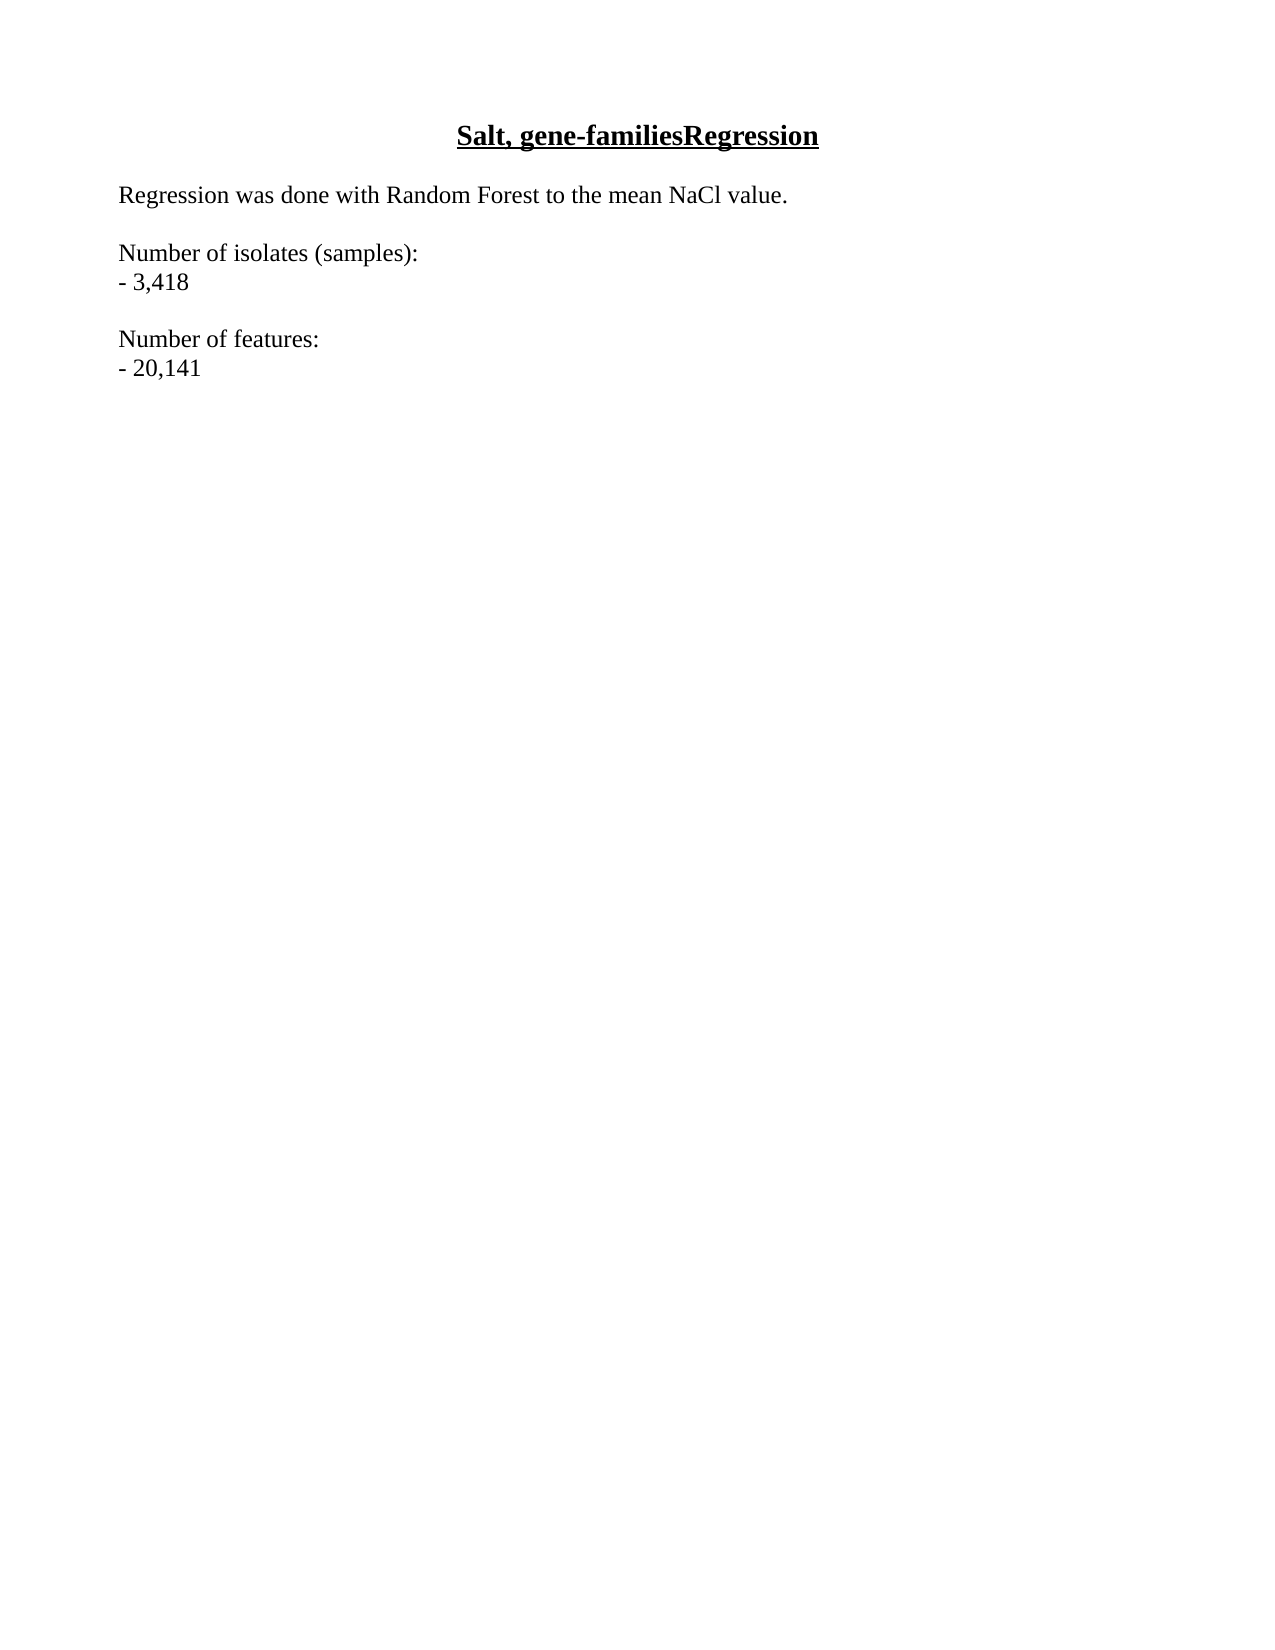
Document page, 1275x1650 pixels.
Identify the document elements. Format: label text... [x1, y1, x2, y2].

text - 3,418 [118, 267, 1157, 295]
text Regression was done with Random Forest to the mean NaCl value. [118, 180, 1157, 209]
text Number of isolates (samples): [118, 238, 1157, 267]
text - 20,141 [118, 353, 1157, 382]
text Number of features: [118, 324, 1157, 353]
text Salt, gene-familiesRegression [118, 118, 1157, 152]
